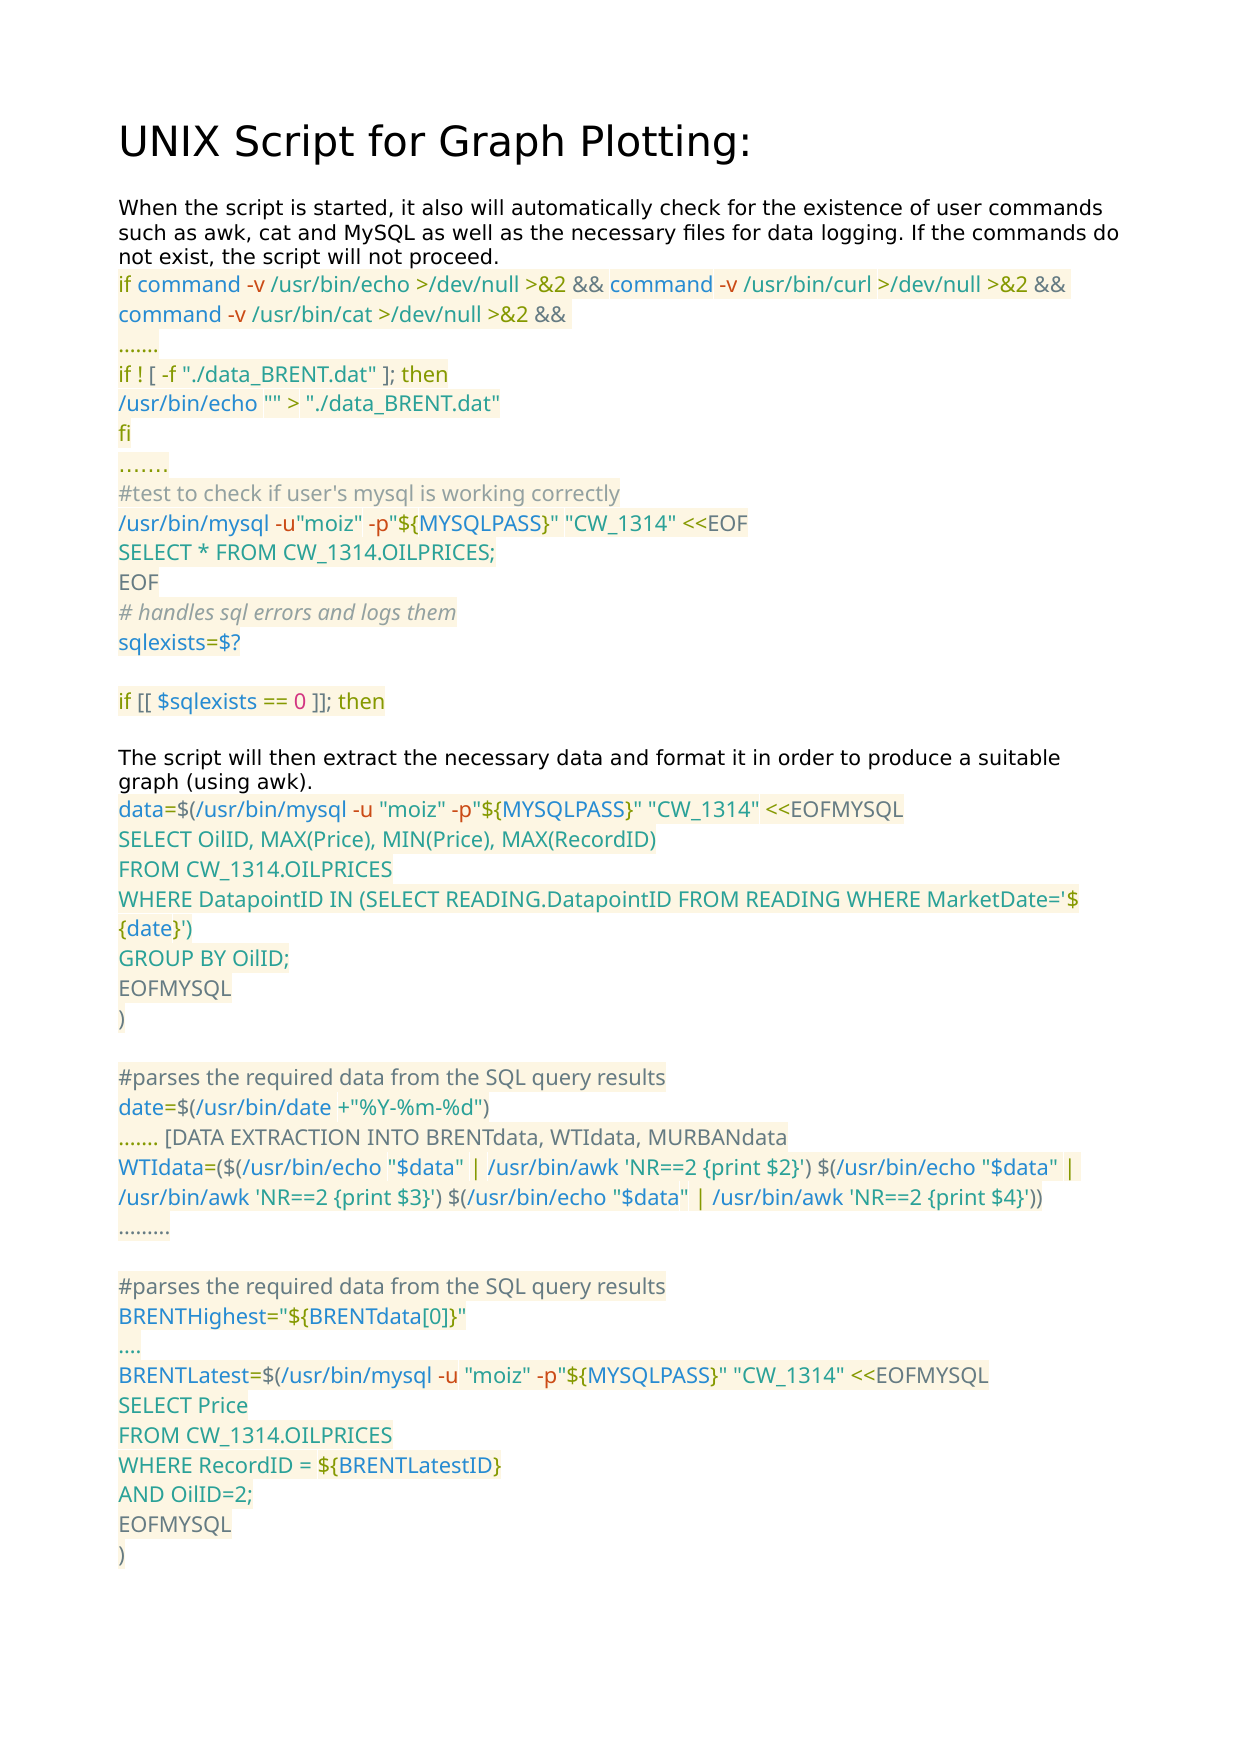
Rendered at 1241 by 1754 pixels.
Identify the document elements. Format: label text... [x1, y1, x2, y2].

text GROUP BY OilID; [118, 943, 1122, 973]
text /usr/bin/mysql -u"moiz" -p"${MYSQLPASS}" "CW_1314" <<EOF [118, 507, 1122, 537]
text WHERE DatapointID IN (SELECT READING.DatapointID FROM READING WHERE MarketDate='${date}') [118, 884, 1122, 943]
text date=$(/usr/bin/date +"%Y-%m-%d") [118, 1092, 1122, 1122]
text if ! [ -f "./data_BRENT.dat" ]; then [118, 359, 1122, 388]
text SELECT OilID, MAX(Price), MIN(Price), MAX(RecordID) [118, 824, 1122, 854]
text EOFMYSQL [118, 973, 1122, 1003]
text fi [118, 418, 1122, 448]
text EOF [118, 567, 1122, 597]
text #parses the required data from the SQL query results [118, 1271, 1122, 1301]
text # handles sql errors and logs them [118, 597, 1122, 627]
text BRENTHighest="${BRENTdata[0]}" [118, 1301, 1122, 1330]
text FROM CW_1314.OILPRICES [118, 854, 1122, 884]
text sqlexists=$? [118, 627, 1122, 656]
text data=$(/usr/bin/mysql -u "moiz" -p"${MYSQLPASS}" "CW_1314" <<EOFMYSQL [118, 794, 1122, 824]
text When the script is started, it also will automatically check for the existence of user commands such as awk, cat and MySQL as well as the necessary files for data logging. If the commands do not exist, the script will not proceed. [118, 196, 1122, 269]
text The script will then extract the necessary data and format it in order to produce a suitable graph (using awk). [118, 746, 1122, 794]
text ……. [DATA EXTRACTION INTO BRENTdata, WTIdata, MURBANdata [118, 1122, 1122, 1152]
text #parses the required data from the SQL query results [118, 1062, 1122, 1092]
text SELECT * FROM CW_1314.OILPRICES; [118, 537, 1122, 567]
text BRENTLatest=$(/usr/bin/mysql -u "moiz" -p"${MYSQLPASS}" "CW_1314" <<EOFMYSQL [118, 1360, 1122, 1390]
text ……. [118, 448, 1122, 478]
text AND OilID=2; [118, 1479, 1122, 1509]
text WHERE RecordID = ${BRENTLatestID} [118, 1449, 1122, 1479]
text ……... [118, 1211, 1122, 1241]
text UNIX Script for Graph Plotting: [118, 118, 1122, 167]
text ) [118, 1003, 1122, 1033]
text ) [118, 1539, 1122, 1569]
text WTIdata=($(/usr/bin/echo "$data" | /usr/bin/awk 'NR==2 {print $2}') $(/usr/bin/echo "$data" | /usr/bin/awk 'NR==2 {print $3}') $(/usr/bin/echo "$data" | /usr/bin/awk 'NR==2 {print $4}')) [118, 1152, 1122, 1211]
text FROM CW_1314.OILPRICES [118, 1420, 1122, 1449]
text if command -v /usr/bin/echo >/dev/null >&2 && command -v /usr/bin/curl >/dev/null >&2 && command -v /usr/bin/cat >/dev/null >&2 && [118, 269, 1122, 329]
text …. [118, 1330, 1122, 1360]
text #test to check if user's mysql is working correctly [118, 478, 1122, 507]
text SELECT Price [118, 1390, 1122, 1420]
text ……. [118, 329, 1122, 359]
text EOFMYSQL [118, 1509, 1122, 1539]
text if [[ $sqlexists == 0 ]]; then [118, 686, 1122, 716]
text /usr/bin/echo "" > "./data_BRENT.dat" [118, 388, 1122, 418]
